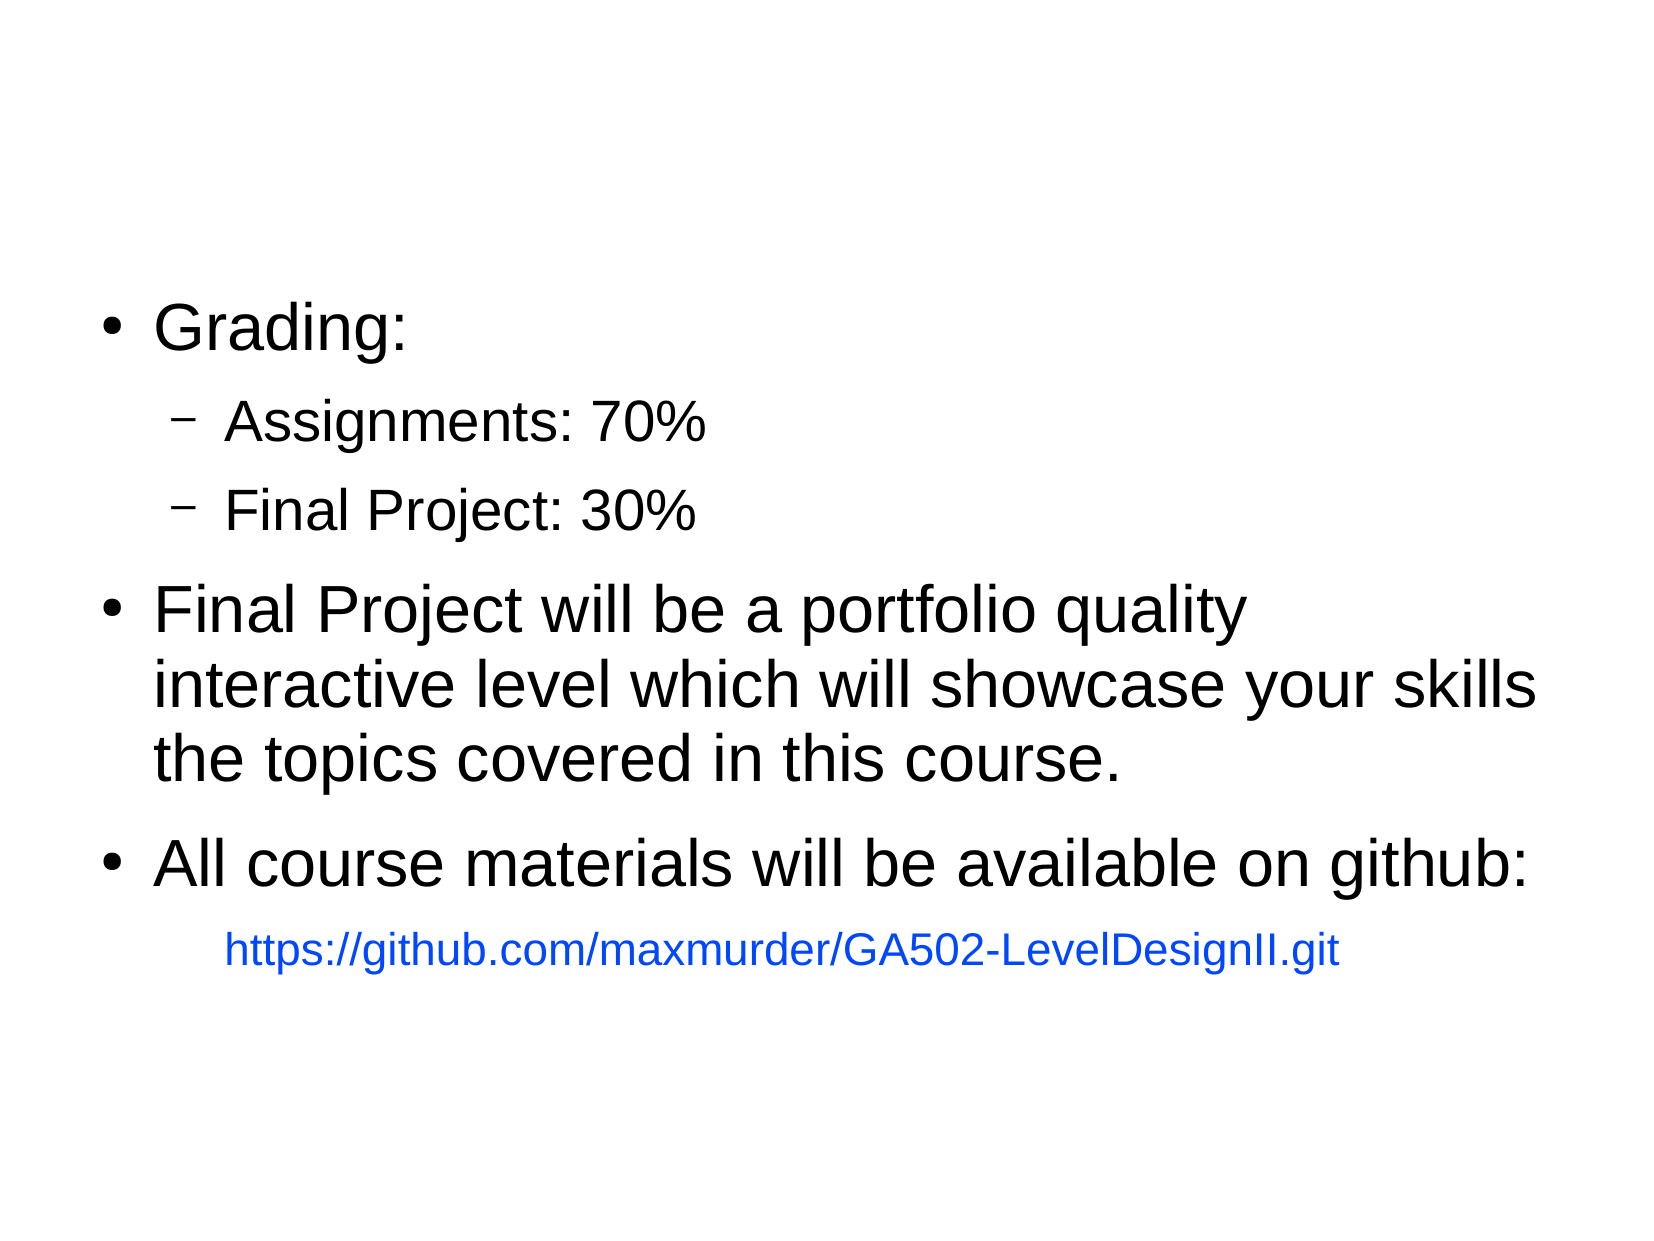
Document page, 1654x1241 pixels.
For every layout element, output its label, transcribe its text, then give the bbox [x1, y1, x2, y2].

list Grading: Assignments: 70% Final Project: 30% Final Project will be a portfolio quality interactive level which will showcase your skills the topics covered in this course. All course materials will be available on github: https://github.com/maxmurder/GA502-LevelDesignII.git [82, 290, 1571, 1010]
